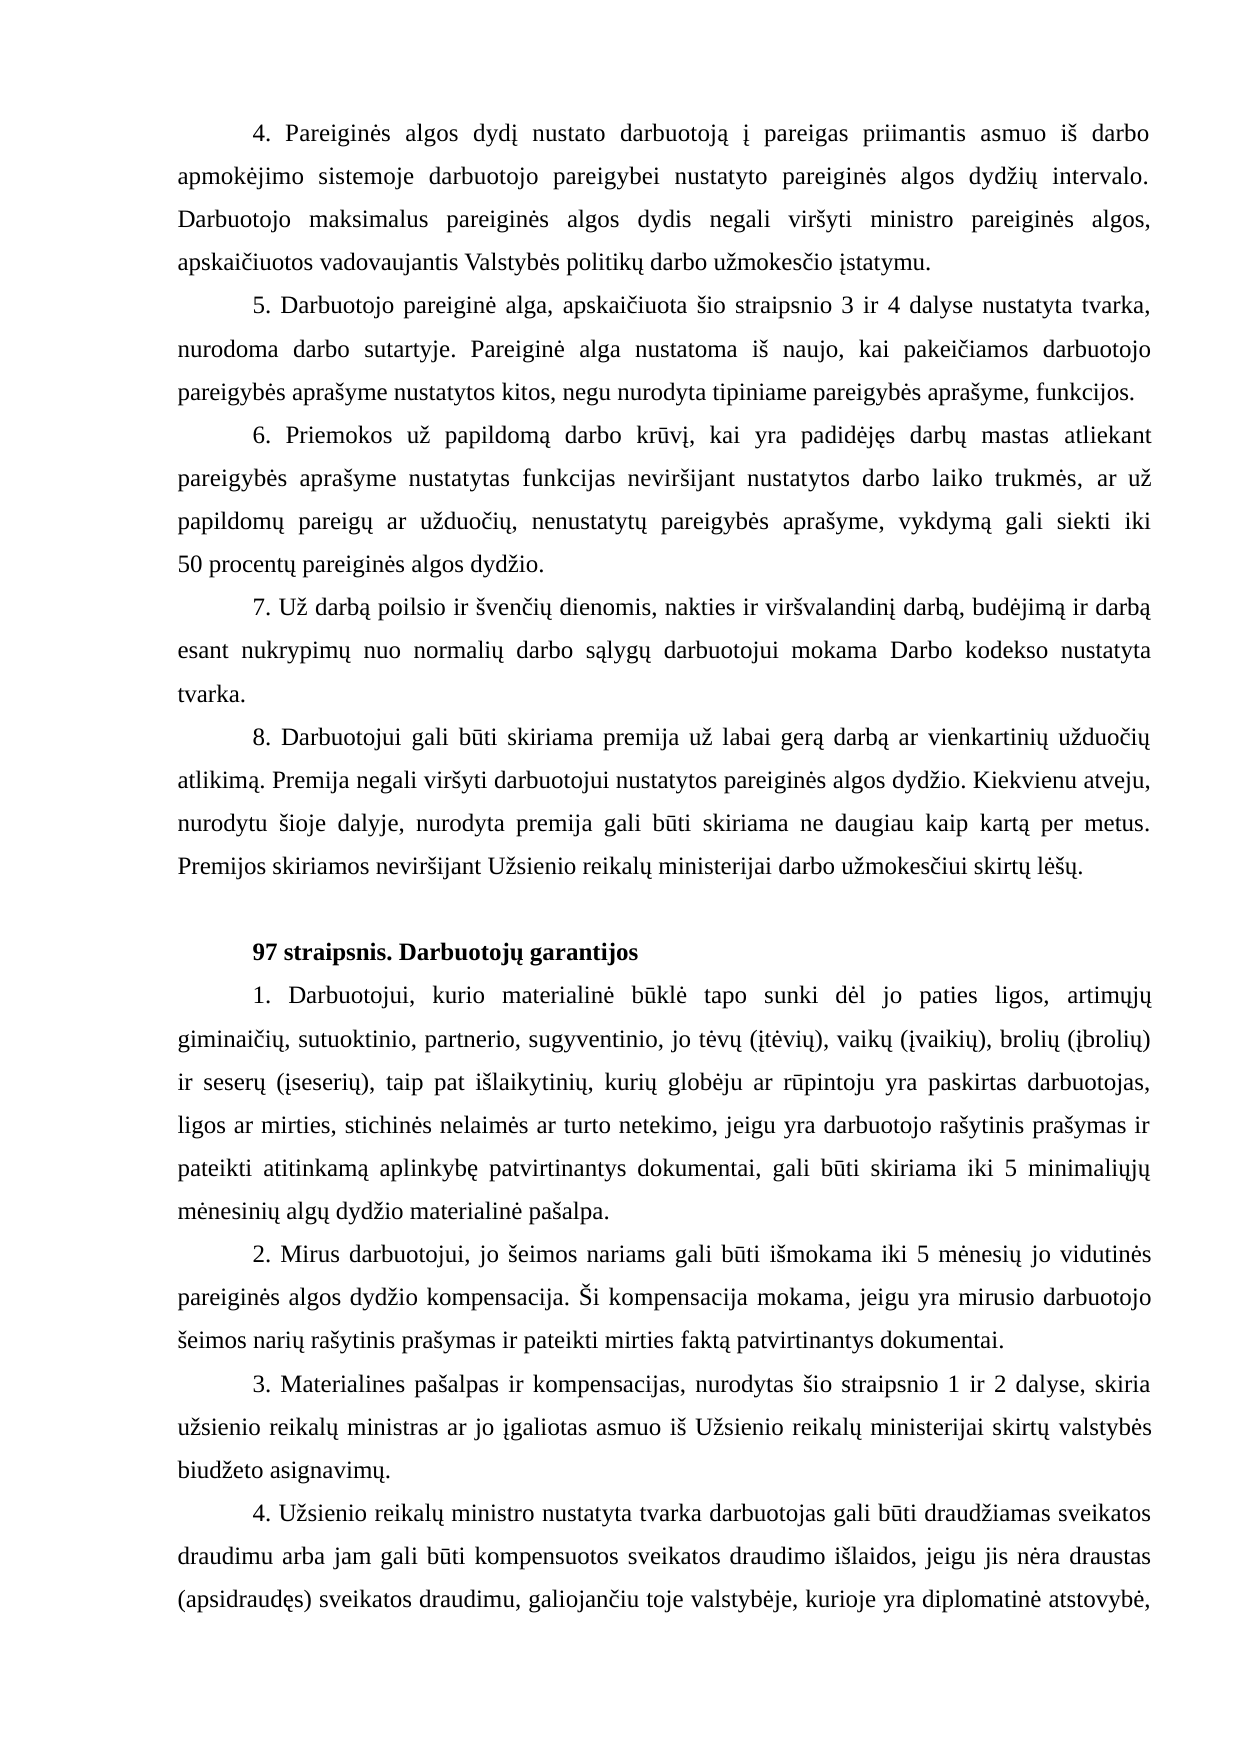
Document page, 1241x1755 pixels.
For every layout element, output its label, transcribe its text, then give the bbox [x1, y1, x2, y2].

text 4. Užsienio reikalų ministro nustatyta tvarka darbuotojas gali būti draudžiamas sveikatos draudimu arba jam gali būti kompensuotos sveikatos draudimo išlaidos, jeigu jis nėra draustas (apsidraudęs) sveikatos draudimu, galiojančiu toje valstybėje, kurioje yra diplomatinė atstovybė, [177, 1498, 1152, 1613]
text 6. Priemokos už papildomą darbo krūvį, kai yra padidėjęs darbų mastas atliekant pareigybės aprašyme nustatytas funkcijas neviršijant nustatytos darbo laiko trukmės, ar už papildomų pareigų ar užduočių, nenustatytų pareigybės aprašyme, vykdymą gali siekti iki 50 procentų pareiginės algos dydžio. [177, 420, 1152, 578]
text 7. Už darbą poilsio ir švenčių dienomis, nakties ir viršvalandinį darbą, budėjimą ir darbą esant nukrypimų nuo normalių darbo sąlygų darbuotojui mokama Darbo kodekso nustatyta tvarka. [177, 592, 1152, 707]
text 8. Darbuotojui gali būti skiriama premija už labai gerą darbą ar vienkartinių užduočių atlikimą. Premija negali viršyti darbuotojui nustatytos pareiginės algos dydžio. Kiekvienu atveju, nurodytu šioje dalyje, nurodyta premija gali būti skiriama ne daugiau kaip kartą per metus. Premijos skiriamos neviršijant Užsienio reikalų ministerijai darbo užmokesčiui skirtų lėšų. [177, 722, 1152, 880]
text 97 straipsnis. Darbuotojų garantijos [177, 937, 1152, 966]
text 3. Materialines pašalpas ir kompensacijas, nurodytas šio straipsnio 1 ir 2 dalyse, skiria užsienio reikalų ministras ar jo įgaliotas asmuo iš Užsienio reikalų ministerijai skirtų valstybės biudžeto asignavimų. [177, 1369, 1152, 1484]
text 1. Darbuotojui, kurio materialinė būklė tapo sunki dėl jo paties ligos, artimųjų giminaičių, sutuoktinio, partnerio, sugyventinio, jo tėvų (įtėvių), vaikų (įvaikių), brolių (įbrolių) ir seserų (įseserių), taip pat išlaikytinių, kurių globėju ar rūpintoju yra paskirtas darbuotojas, ligos ar mirties, stichinės nelaimės ar turto netekimo, jeigu yra darbuotojo rašytinis prašymas ir pateikti atitinkamą aplinkybę patvirtinantys dokumentai, gali būti skiriama iki 5 minimaliųjų mėnesinių algų dydžio materialinė pašalpa. [177, 981, 1152, 1225]
text 2. Mirus darbuotojui, jo šeimos nariams gali būti išmokama iki 5 mėnesių jo vidutinės pareiginės algos dydžio kompensacija. Ši kompensacija mokama, jeigu yra mirusio darbuotojo šeimos narių rašytinis prašymas ir pateikti mirties faktą patvirtinantys dokumentai. [177, 1239, 1152, 1354]
text 5. Darbuotojo pareiginė alga, apskaičiuota šio straipsnio 3 ir 4 dalyse nustatyta tvarka, nurodoma darbo sutartyje. Pareiginė alga nustatoma iš naujo, kai pakeičiamos darbuotojo pareigybės aprašyme nustatytos kitos, negu nurodyta tipiniame pareigybės aprašyme, funkcijos. [177, 291, 1152, 406]
text 4. Pareiginės algos dydį nustato darbuotoją į pareigas priimantis asmuo iš darbo apmokėjimo sistemoje darbuotojo pareigybei nustatyto pareiginės algos dydžių intervalo. Darbuotojo maksimalus pareiginės algos dydis negali viršyti ministro pareiginės algos, apskaičiuotos vadovaujantis Valstybės politikų darbo užmokesčio įstatymu. [177, 118, 1152, 276]
